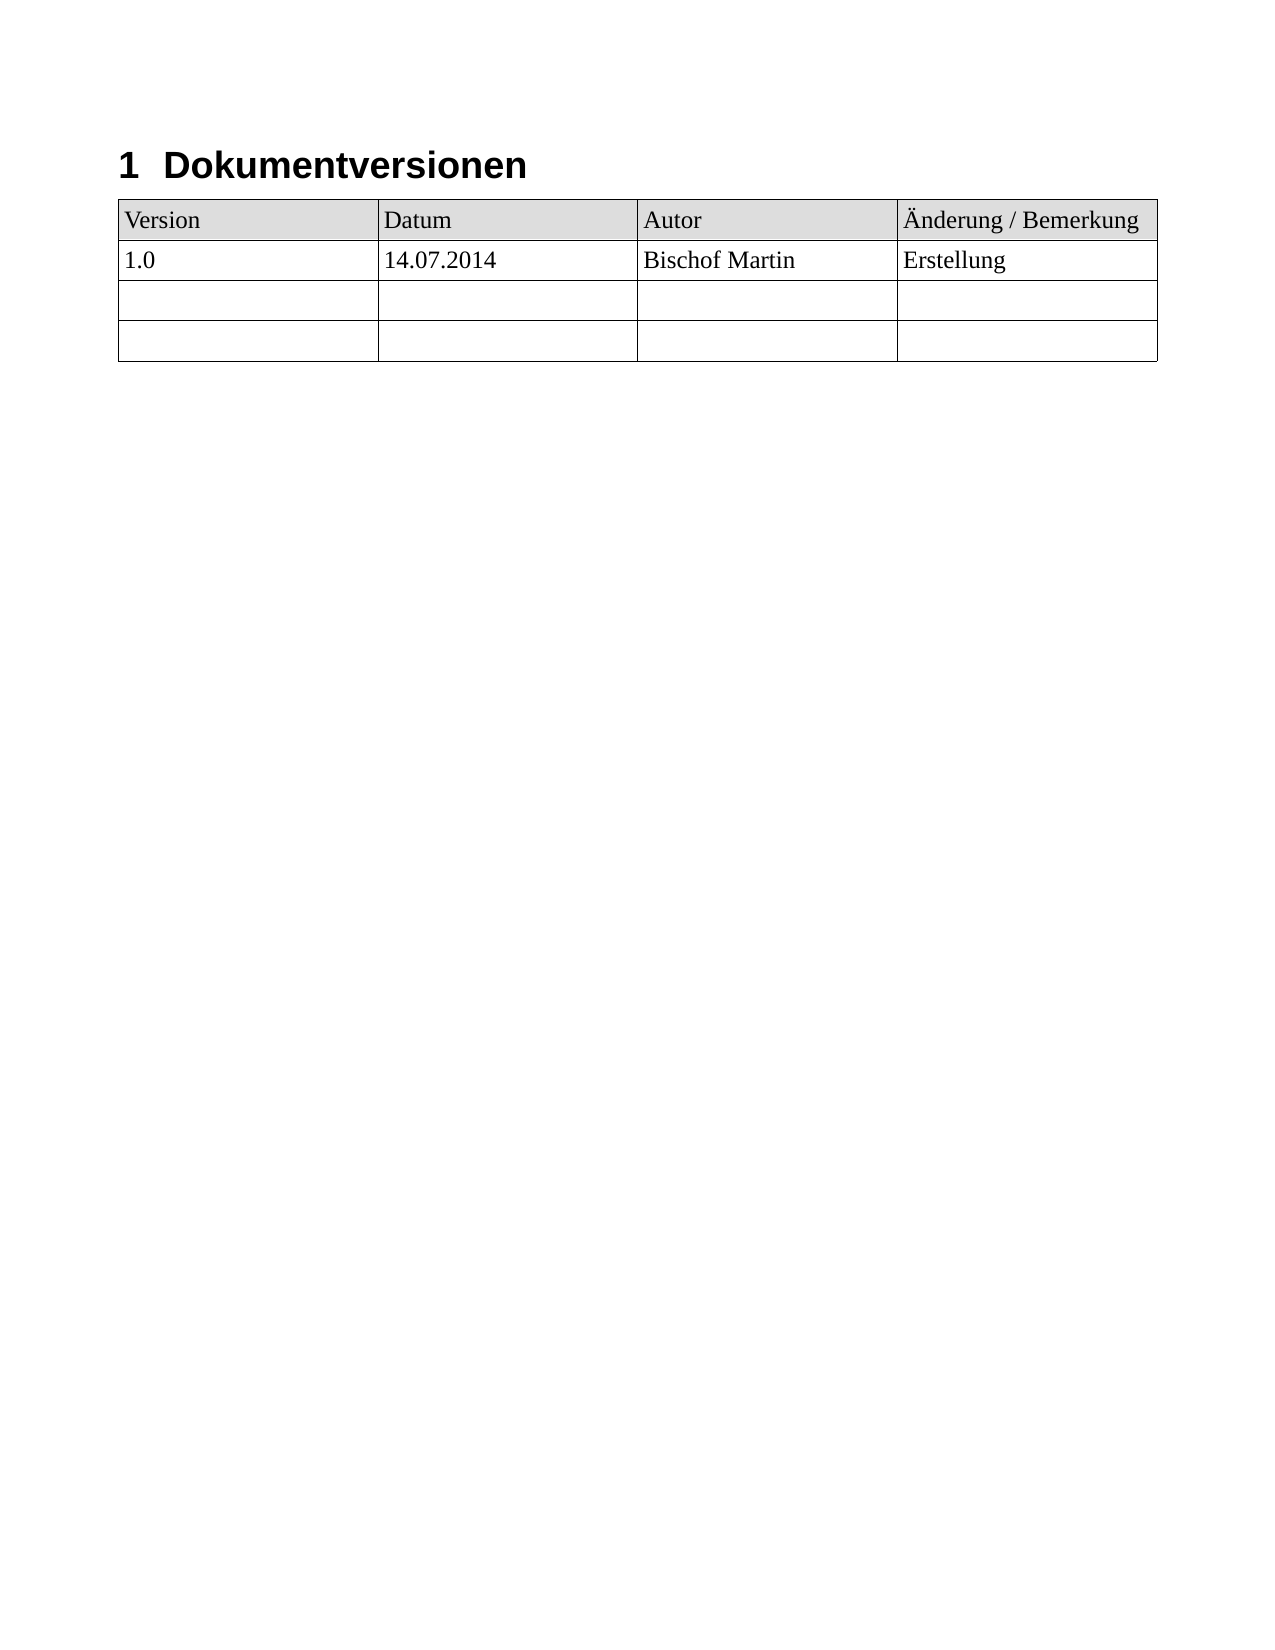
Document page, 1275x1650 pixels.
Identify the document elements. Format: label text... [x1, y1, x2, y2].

table_header Datum [379, 200, 637, 239]
table_cell Erstellung [898, 241, 1157, 280]
subtitle Dokumentversionen [118, 143, 1157, 187]
table_cell 1.0 [119, 241, 378, 280]
table_cell [379, 281, 637, 320]
table_cell [898, 281, 1157, 320]
table_header Autor [638, 200, 897, 239]
table_cell [379, 321, 637, 361]
table_cell [898, 321, 1157, 361]
table_cell [119, 321, 378, 361]
table_header Version [119, 200, 378, 239]
table_cell [119, 281, 378, 320]
table_cell Bischof Martin [638, 241, 897, 280]
table_cell [638, 321, 897, 361]
table_cell [638, 281, 897, 320]
table_cell 14.07.2014 [379, 241, 637, 280]
table_header Änderung / Bemerkung [898, 200, 1157, 239]
